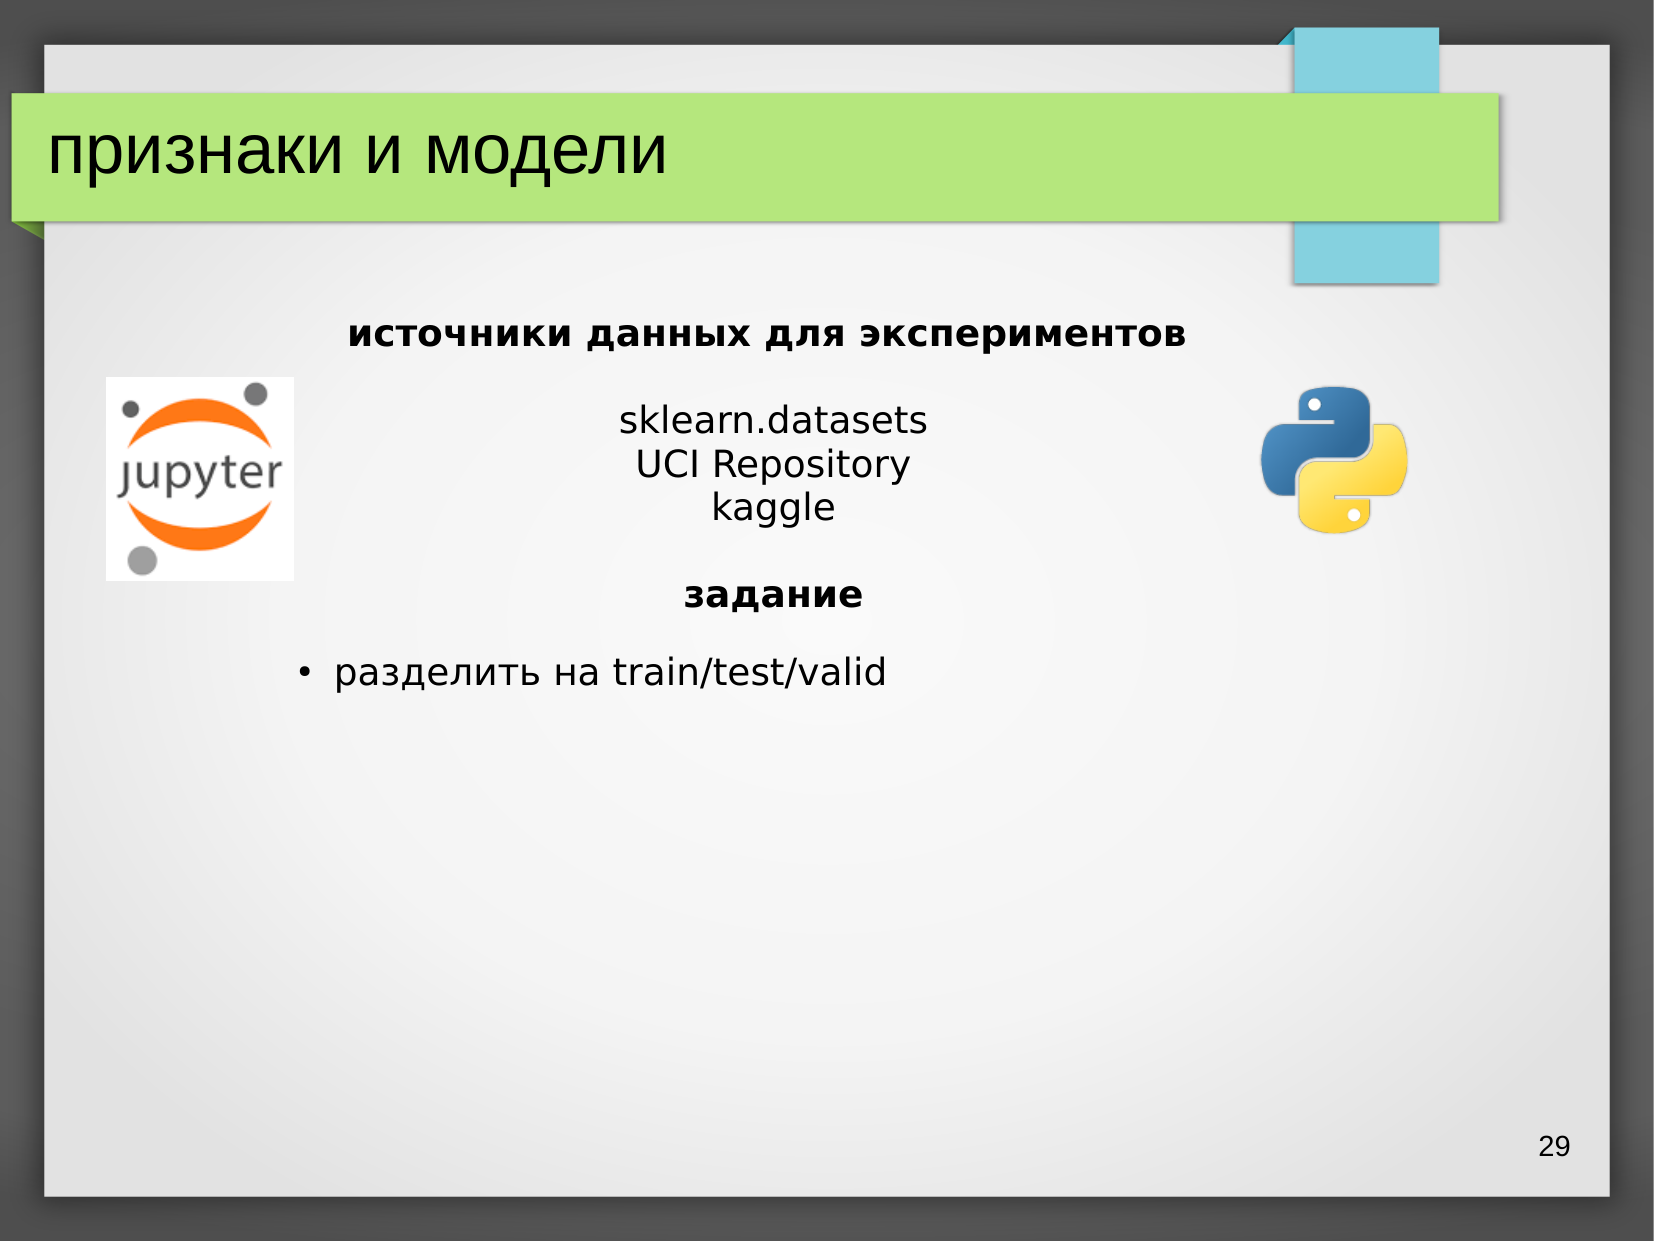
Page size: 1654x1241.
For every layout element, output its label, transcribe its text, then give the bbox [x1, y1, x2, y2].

title признаки и модели [47, 114, 1465, 185]
text_box источники данных для экспериментов sklearn.datasets UCI Repository kaggle задание разделить на train/test/valid [283, 304, 1264, 920]
picture [0, 0, 1654, 1241]
